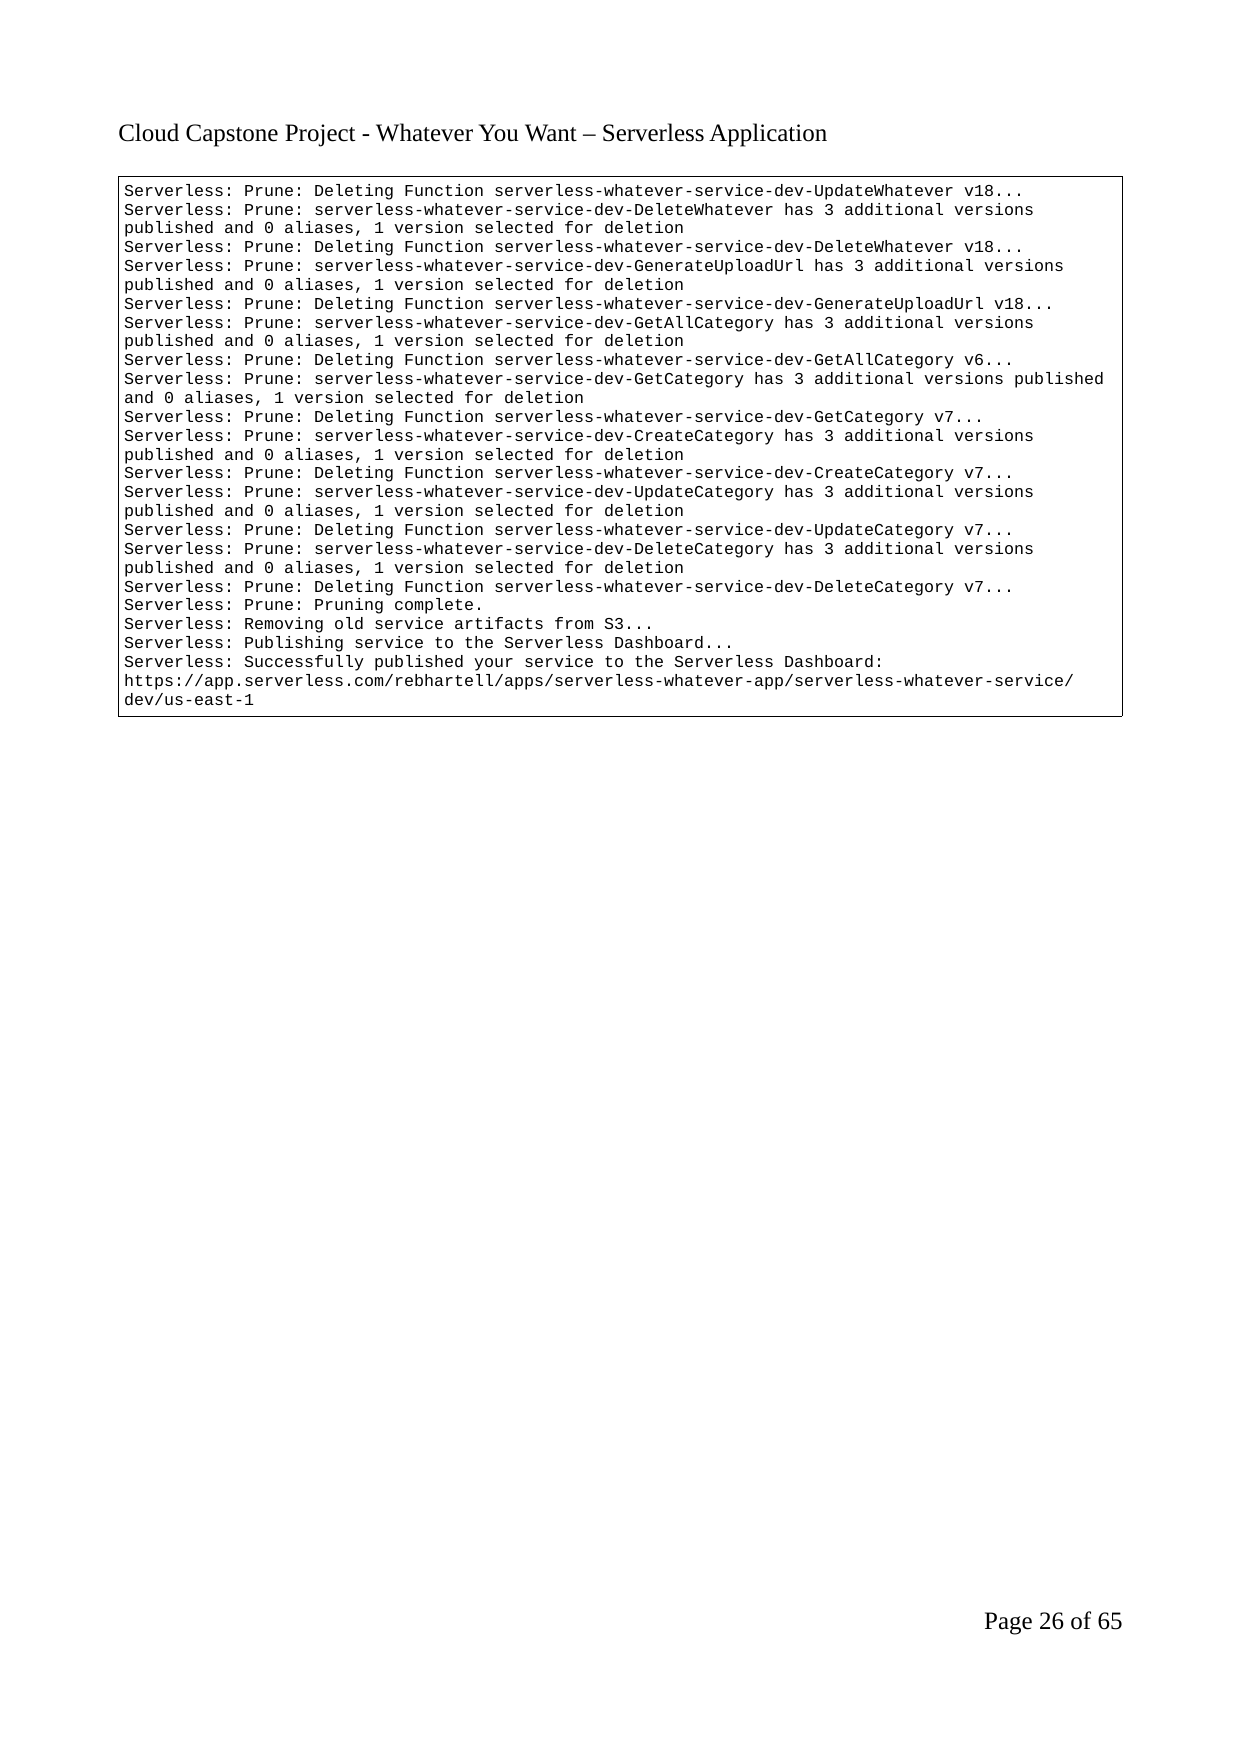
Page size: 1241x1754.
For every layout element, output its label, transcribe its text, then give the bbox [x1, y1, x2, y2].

table_header Serverless: Prune: Deleting Function serverless-whatever-service-dev-UpdateWhatever v18... Serverless: Prune: serverless-whatever-service-dev-DeleteWhatever has 3 additional versions published and 0 aliases, 1 version selected for deletion Serverless: Prune: Deleting Function serverless-whatever-service-dev-DeleteWhatever v18... Serverless: Prune: serverless-whatever-service-dev-GenerateUploadUrl has 3 additional versions published and 0 aliases, 1 version selected for deletion Serverless: Prune: Deleting Function serverless-whatever-service-dev-GenerateUploadUrl v18... Serverless: Prune: serverless-whatever-service-dev-GetAllCategory has 3 additional versions published and 0 aliases, 1 version selected for deletion Serverless: Prune: Deleting Function serverless-whatever-service-dev-GetAllCategory v6... Serverless: Prune: serverless-whatever-service-dev-GetCategory has 3 additional versions published and 0 aliases, 1 version selected for deletion Serverless: Prune: Deleting Function serverless-whatever-service-dev-GetCategory v7... Serverless: Prune: serverless-whatever-service-dev-CreateCategory has 3 additional versions published and 0 aliases, 1 version selected for deletion Serverless: Prune: Deleting Function serverless-whatever-service-dev-CreateCategory v7... Serverless: Prune: serverless-whatever-service-dev-UpdateCategory has 3 additional versions published and 0 aliases, 1 version selected for deletion Serverless: Prune: Deleting Function serverless-whatever-service-dev-UpdateCategory v7... Serverless: Prune: serverless-whatever-service-dev-DeleteCategory has 3 additional versions published and 0 aliases, 1 version selected for deletion Serverless: Prune: Deleting Function serverless-whatever-service-dev-DeleteCategory v7... Serverless: Prune: Pruning complete. Serverless: Removing old service artifacts from S3... Serverless: Publishing service to the Serverless Dashboard... Serverless: Successfully published your service to the Serverless Dashboard: https://app.serverless.com/rebhartell/apps/serverless-whatever-app/serverless-whatever-service/dev/us-east-1 [119, 177, 1122, 716]
